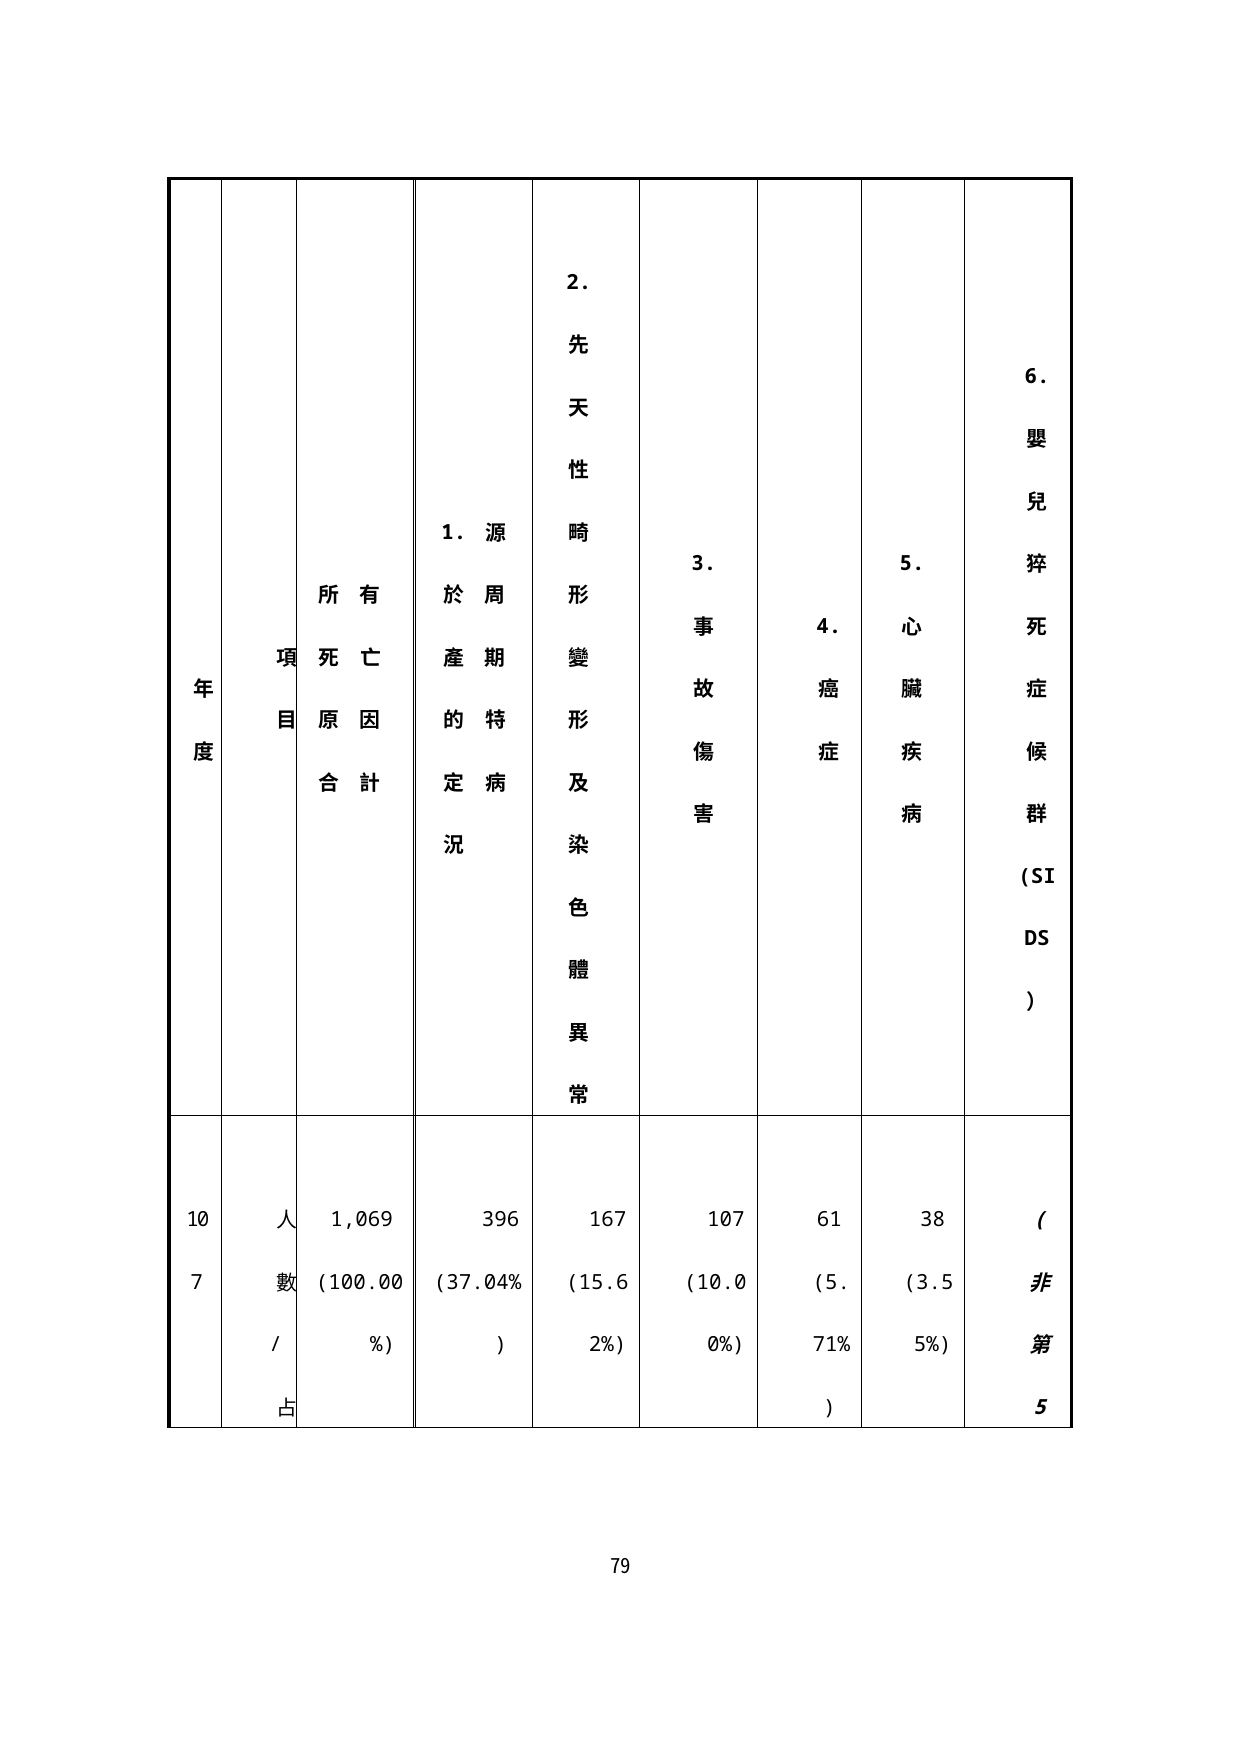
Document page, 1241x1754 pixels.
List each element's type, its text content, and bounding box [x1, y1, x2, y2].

table_header 3.事故傷害 [640, 180, 757, 1115]
table_cell (非第5 [965, 1116, 1070, 1427]
table_header 1.源於周產期的特定病況 [416, 180, 532, 1115]
table_cell 167 (15.62%) [533, 1116, 639, 1427]
table_header 項目 [222, 180, 296, 1115]
table_cell 38 (3.55%) [862, 1116, 964, 1427]
table_cell 人數/占 [222, 1116, 296, 1427]
table_cell 107 (10.00%) [640, 1116, 757, 1427]
table_header 2.先天性畸形變形及染色體異常 [533, 180, 639, 1115]
table_header 4.癌症 [758, 180, 861, 1115]
table_cell 1,069 (100.00%) [297, 1116, 413, 1427]
table_header 5.心臟疾病 [862, 180, 964, 1115]
table_header 年度 [171, 180, 221, 1115]
table_cell 107 [171, 1116, 221, 1427]
table_cell 61 (5.71%) [758, 1116, 861, 1427]
table_cell 396 (37.04%) [416, 1116, 532, 1427]
table_header 所有死亡原因合計 [297, 180, 413, 1115]
table_header 6.嬰兒猝死症候群(SIDS） [965, 180, 1070, 1115]
